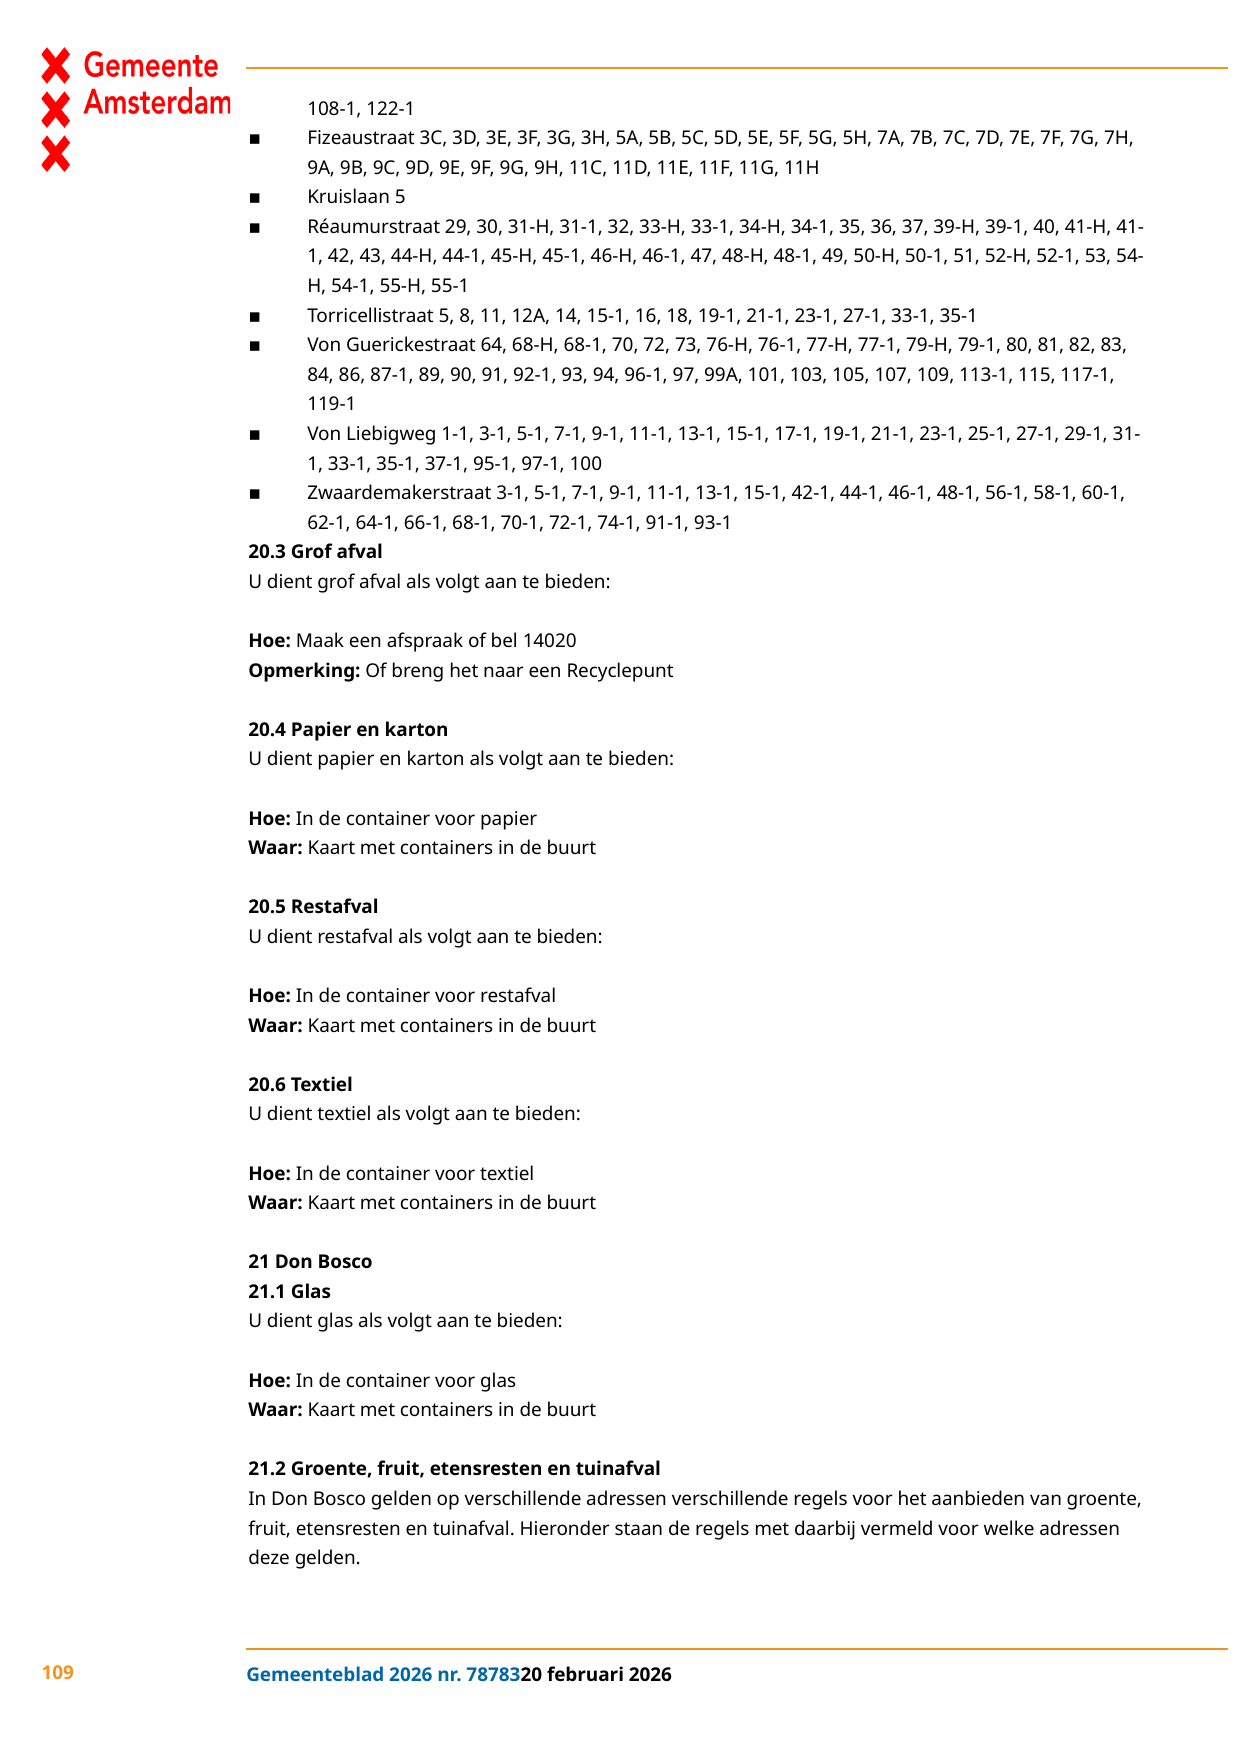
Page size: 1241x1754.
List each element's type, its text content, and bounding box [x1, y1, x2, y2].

text 20.5 Restafval [248, 893, 1152, 919]
text Hoe: In de container voor textiel [248, 1160, 1152, 1186]
list Zwaardemakerstraat 3-1, 5-1, 7-1, 9-1, 11-1, 13-1, 15-1, 42-1, 44-1, 46-1, 48-1, 56-1, 58-1, 60-1, 62-1, 64-1, 66-1, 68-1, 70-1, 72-1, 74-1, 91-1, 93-1 [248, 479, 1152, 535]
list Kruislaan 5 [248, 183, 1152, 209]
text Opmerking: Of breng het naar een Recyclepunt [248, 657, 1152, 683]
text Waar: Kaart met containers in de buurt [248, 834, 1152, 860]
picture [41, 47, 231, 172]
text 21 Don Bosco [248, 1248, 1152, 1274]
list Von Liebigweg 1-1, 3-1, 5-1, 7-1, 9-1, 11-1, 13-1, 15-1, 17-1, 19-1, 21-1, 23-1, 25-1, 27-1, 29-1, 31-1, 33-1, 35-1, 37-1, 95-1, 97-1, 100 [248, 420, 1152, 476]
list 108-1, 122-1 [248, 95, 1152, 121]
text U dient restafval als volgt aan te bieden: [248, 923, 1152, 949]
text U dient glas als volgt aan te bieden: [248, 1308, 1152, 1333]
text 21.1 Glas [248, 1278, 1152, 1304]
text Hoe: In de container voor glas [248, 1367, 1152, 1393]
text Waar: Kaart met containers in de buurt [248, 1012, 1152, 1038]
text 20.3 Grof afval [248, 538, 1152, 564]
text Hoe: Maak een afspraak of bel 14020 [248, 627, 1152, 653]
text 21.2 Groente, fruit, etensresten en tuinafval [248, 1456, 1152, 1481]
list Fizeaustraat 3C, 3D, 3E, 3F, 3G, 3H, 5A, 5B, 5C, 5D, 5E, 5F, 5G, 5H, 7A, 7B, 7C, 7D, 7E, 7F, 7G, 7H, 9A, 9B, 9C, 9D, 9E, 9F, 9G, 9H, 11C, 11D, 11E, 11F, 11G, 11H [248, 124, 1152, 180]
list Torricellistraat 5, 8, 11, 12A, 14, 15-1, 16, 18, 19-1, 21-1, 23-1, 27-1, 33-1, 35-1 [248, 302, 1152, 328]
text Waar: Kaart met containers in de buurt [248, 1189, 1152, 1215]
text In Don Bosco gelden op verschillende adressen verschillende regels voor het aanbieden van groente, fruit, etensresten en tuinafval. Hieronder staan de regels met daarbij vermeld voor welke adressen deze gelden. [248, 1485, 1152, 1570]
text Hoe: In de container voor papier [248, 805, 1152, 831]
text Hoe: In de container voor restafval [248, 982, 1152, 1008]
list Von Guerickestraat 64, 68-H, 68-1, 70, 72, 73, 76-H, 76-1, 77-H, 77-1, 79-H, 79-1, 80, 81, 82, 83, 84, 86, 87-1, 89, 90, 91, 92-1, 93, 94, 96-1, 97, 99A, 101, 103, 105, 107, 109, 113-1, 115, 117-1, 119-1 [248, 331, 1152, 416]
text 20.6 Textiel [248, 1071, 1152, 1097]
text U dient textiel als volgt aan te bieden: [248, 1101, 1152, 1126]
list Réaumurstraat 29, 30, 31-H, 31-1, 32, 33-H, 33-1, 34-H, 34-1, 35, 36, 37, 39-H, 39-1, 40, 41-H, 41-1, 42, 43, 44-H, 44-1, 45-H, 45-1, 46-H, 46-1, 47, 48-H, 48-1, 49, 50-H, 50-1, 51, 52-H, 52-1, 53, 54-H, 54-1, 55-H, 55-1 [248, 213, 1152, 298]
text 20.4 Papier en karton [248, 716, 1152, 742]
text Waar: Kaart met containers in de buurt [248, 1396, 1152, 1422]
text U dient grof afval als volgt aan te bieden: [248, 568, 1152, 594]
text U dient papier en karton als volgt aan te bieden: [248, 746, 1152, 771]
